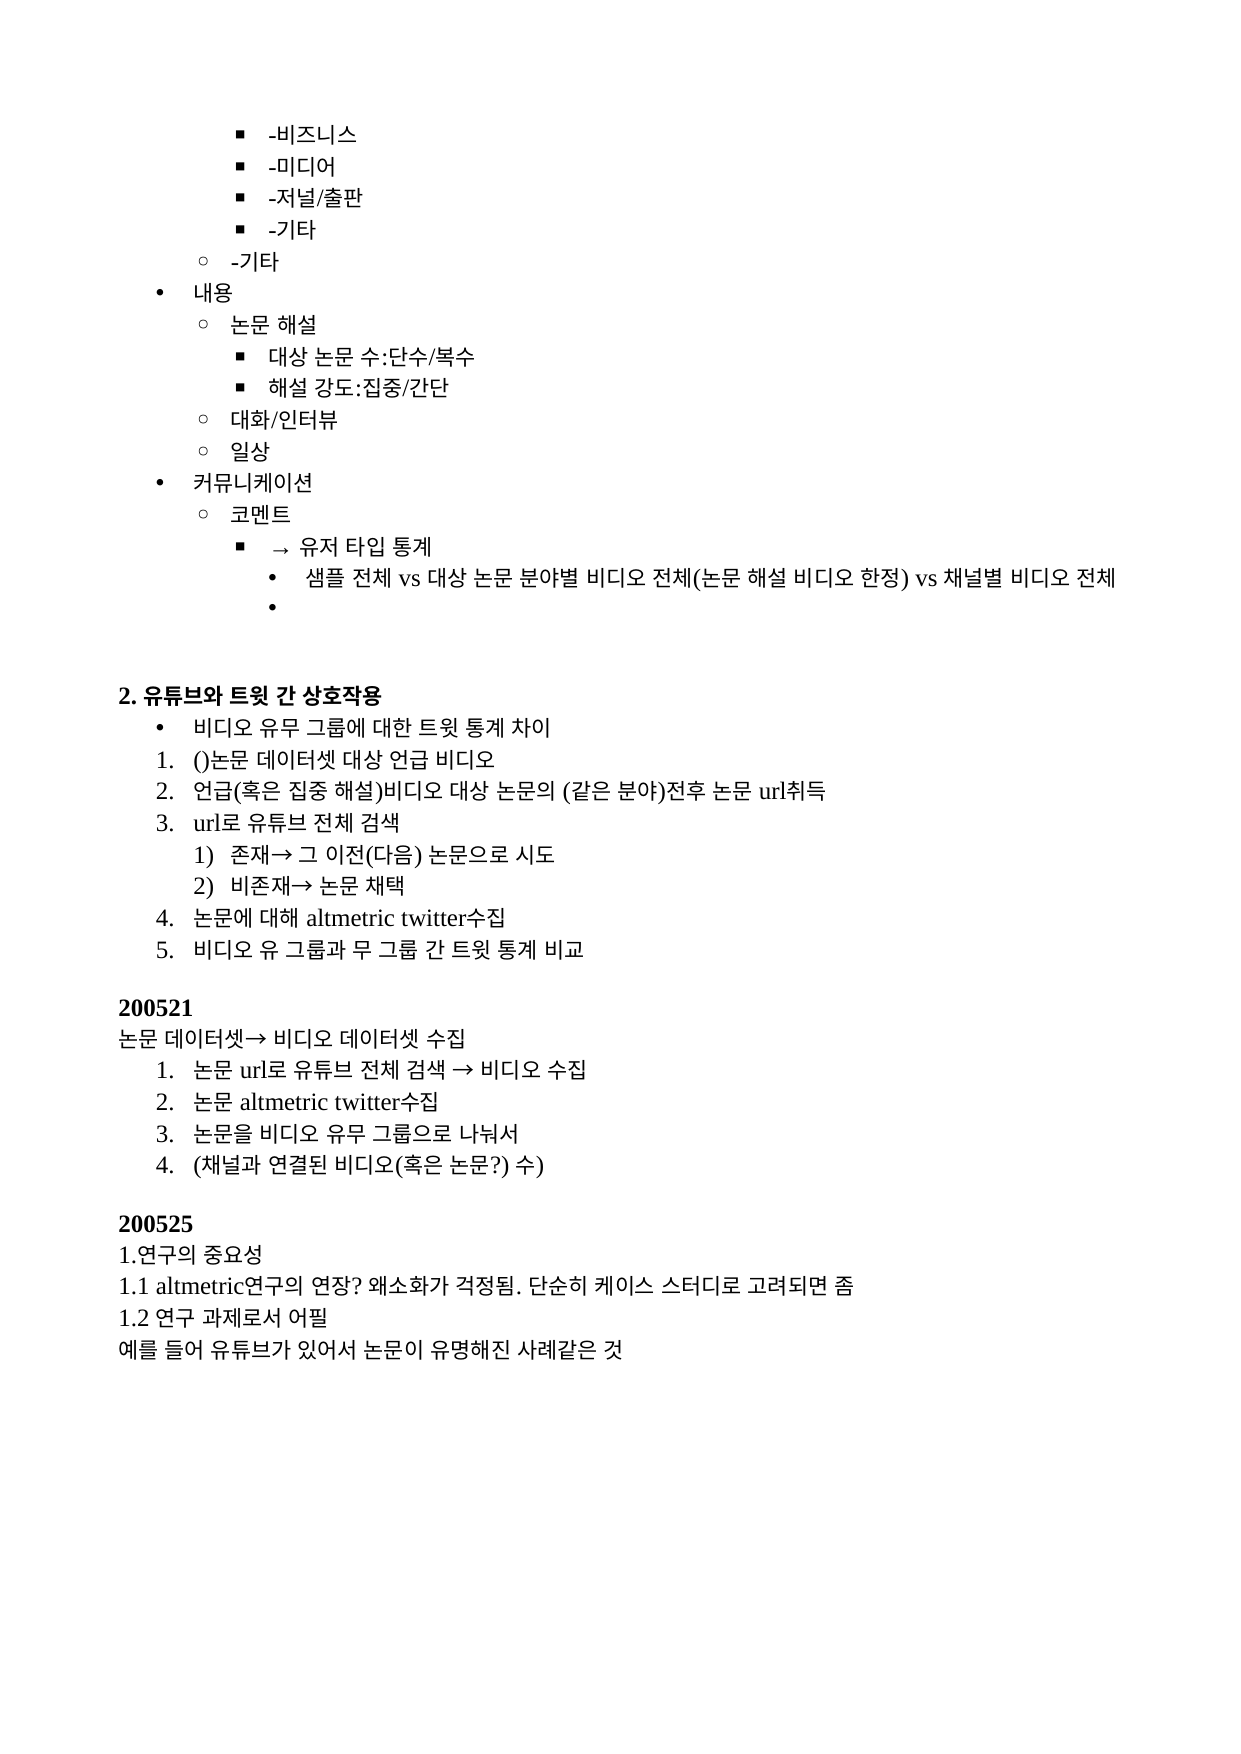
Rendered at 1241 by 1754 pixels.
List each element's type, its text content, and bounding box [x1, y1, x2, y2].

list 샘플 전체 vs 대상 논문 분야별 비디오 전체(논문 해설 비디오 한정) vs 채널별 비디오 전체 [268, 561, 1122, 593]
list 해설 강도:집중/간단 [231, 371, 1122, 403]
text 1.2 연구 과제로서 어필 [118, 1301, 1122, 1333]
text 200525 [118, 1209, 1122, 1238]
list 내용 [156, 276, 1122, 308]
text 1.연구의 중요성 [118, 1238, 1122, 1269]
list 코멘트 [193, 498, 1122, 530]
list -미디어 [231, 150, 1122, 181]
list (채널과 연결된 비디오(혹은 논문?) 수) [156, 1148, 1122, 1180]
list 일상 [193, 435, 1122, 466]
list 비디오 유무 그룹에 대한 트윗 통계 차이 [156, 711, 1122, 743]
list 대화/인터뷰 [193, 403, 1122, 435]
list 언급(혹은 집중 해설)비디오 대상 논문의 (같은 분야)전후 논문 url취득 [156, 774, 1122, 806]
list → 유저 타입 통계 [231, 530, 1122, 561]
text 논문 데이터셋→ 비디오 데이터셋 수집 [118, 1022, 1122, 1053]
text 200521 [118, 993, 1122, 1022]
list 커뮤니케이션 [156, 466, 1122, 498]
text 1.1 altmetric연구의 연장? 왜소화가 걱정됨. 단순히 케이스 스터디로 고려되면 좀 [118, 1269, 1122, 1301]
list 논문 altmetric twitter수집 [156, 1085, 1122, 1117]
text 예를 들어 유튜브가 있어서 논문이 유명해진 사례같은 것 [118, 1333, 1122, 1364]
list -비즈니스 [231, 118, 1122, 150]
list 논문 url로 유튜브 전체 검색 → 비디오 수집 [156, 1053, 1122, 1085]
list 비디오 유 그룹과 무 그룹 간 트윗 통계 비교 [156, 933, 1122, 964]
list 논문 해설 [193, 308, 1122, 340]
list 논문에 대해 altmetric twitter수집 [156, 901, 1122, 933]
list 존재→ 그 이전(다음) 논문으로 시도 [193, 838, 1122, 869]
list -저널/출판 [231, 181, 1122, 213]
list 비존재→ 논문 채택 [193, 869, 1122, 901]
list -기타 [231, 213, 1122, 245]
list 논문을 비디오 유무 그룹으로 나눠서 [156, 1117, 1122, 1148]
list -기타 [193, 245, 1122, 276]
text 2. 유튜브와 트윗 간 상호작용 [118, 679, 1122, 711]
list url로 유튜브 전체 검색 [156, 806, 1122, 838]
list 대상 논문 수:단수/복수 [231, 340, 1122, 371]
list ()논문 데이터셋 대상 언급 비디오 [156, 743, 1122, 774]
